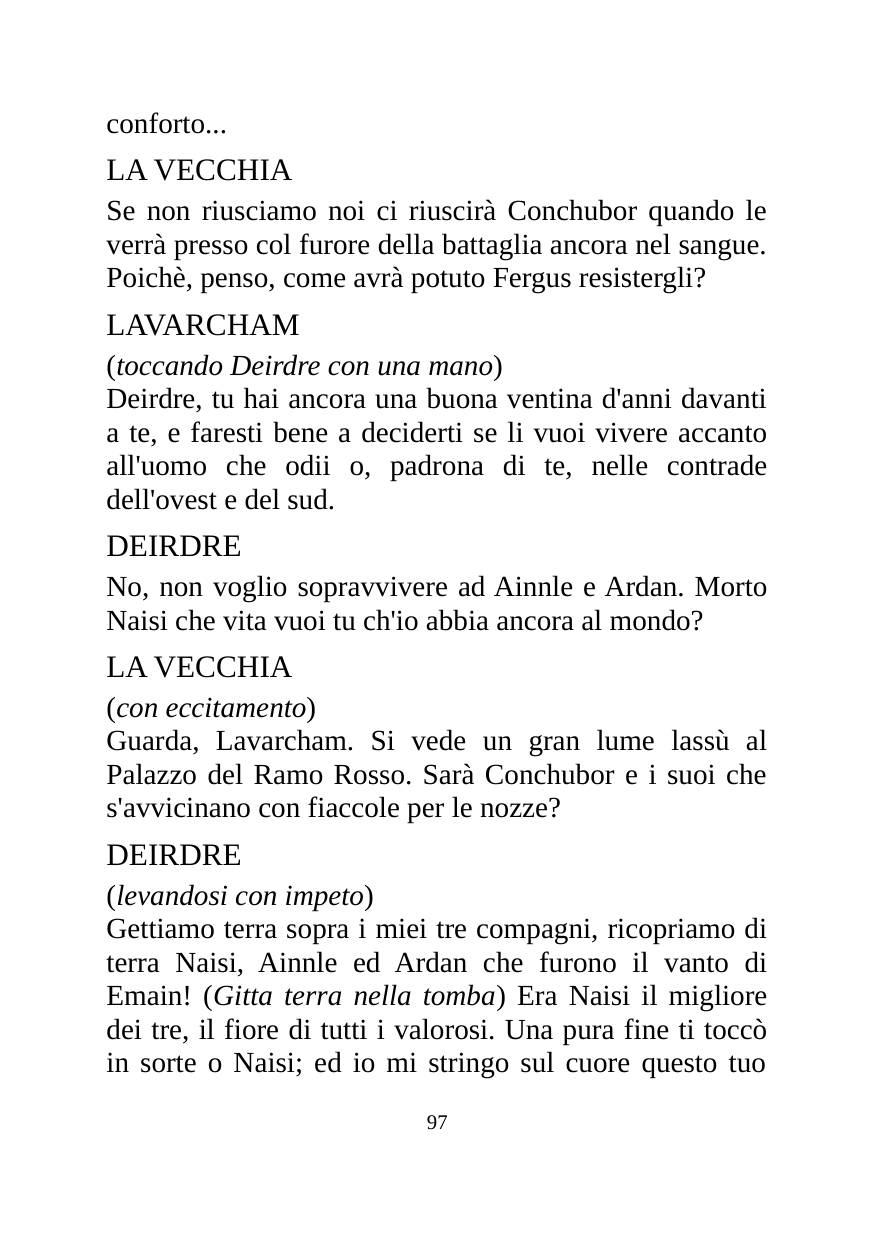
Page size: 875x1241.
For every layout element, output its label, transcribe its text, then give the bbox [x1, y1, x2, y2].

text (con eccitamento) [106, 690, 768, 723]
text LAVARCHAM [106, 306, 768, 342]
text conforto... [106, 106, 768, 140]
text No, non voglio sopravvivere ad Ainnle e Ardan. Morto Naisi che vita vuoi tu ch'io abbia ancora al mondo? [106, 569, 768, 636]
text (toccando Deirdre con una mano) [106, 348, 768, 381]
text Guarda, Lavarcham. Si vede un gran lume lassù al Palazzo del Ramo Rosso. Sarà Conchubor e i suoi che s'avvicinano con fiaccole per le nozze? [106, 723, 768, 824]
text Se non riusciamo noi ci riuscirà Conchubor quando le verrà presso col furore della battaglia ancora nel sangue. Poichè, penso, come avrà potuto Fergus resistergli? [106, 193, 768, 294]
text Gettiamo terra sopra i miei tre compagni, ricopriamo di terra Naisi, Ainnle ed Ardan che furono il vanto di Emain! (Gitta terra nella tomba) Era Naisi il migliore dei tre, il fiore di tutti i valorosi. Una pura fine ti toccò in sorte o Naisi; ed io mi stringo sul cuore questo tuo [106, 911, 768, 1079]
text LA VECCHIA [106, 648, 768, 684]
text Deirdre, tu hai ancora una buona ventina d'anni davanti a te, e faresti bene a deciderti se li vuoi vivere accanto all'uomo che odii o, padrona di te, nelle contrade dell'ovest e del sud. [106, 381, 768, 515]
text DEIRDRE [106, 836, 768, 872]
text LA VECCHIA [106, 152, 768, 187]
text (levandosi con impeto) [106, 878, 768, 911]
text DEIRDRE [106, 527, 768, 563]
